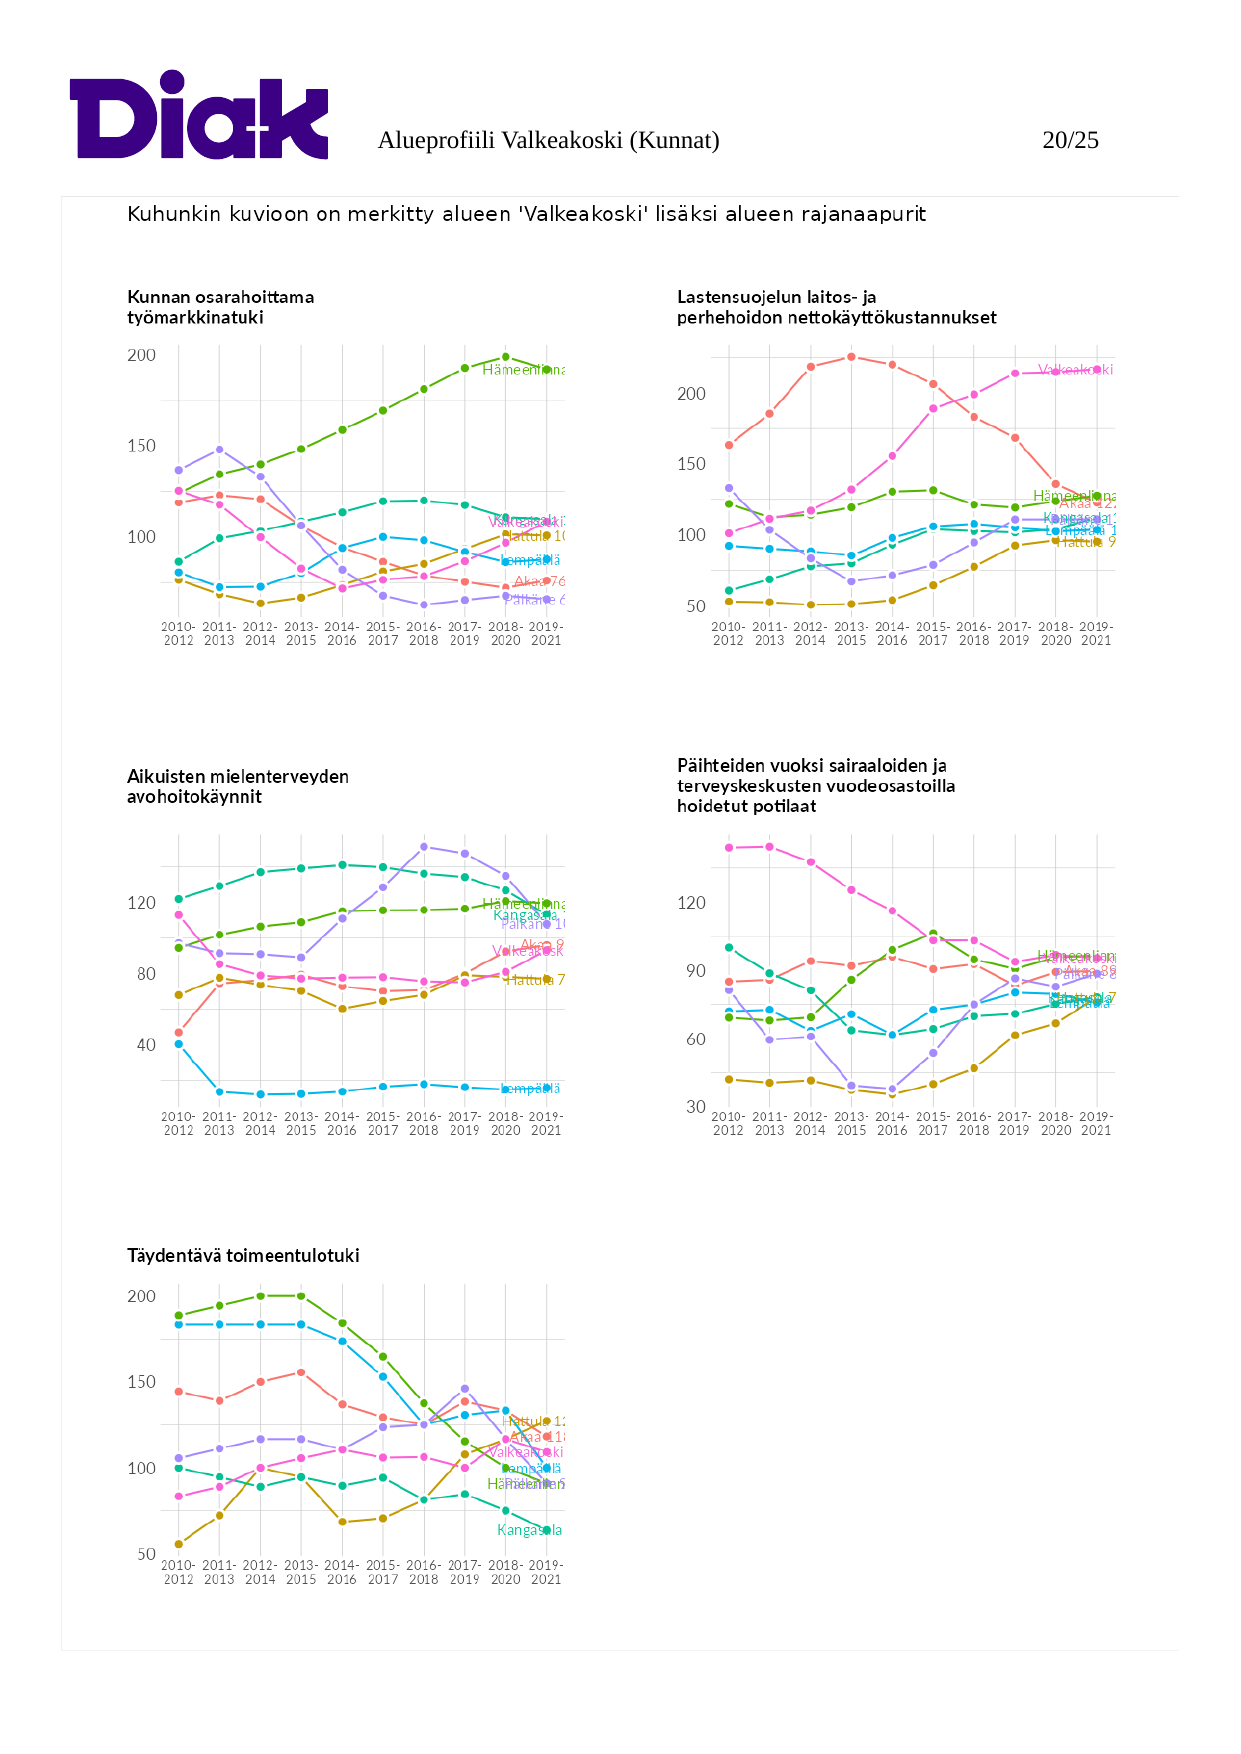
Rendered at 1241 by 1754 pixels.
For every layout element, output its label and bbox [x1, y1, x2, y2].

picture [61, 196, 1179, 1651]
